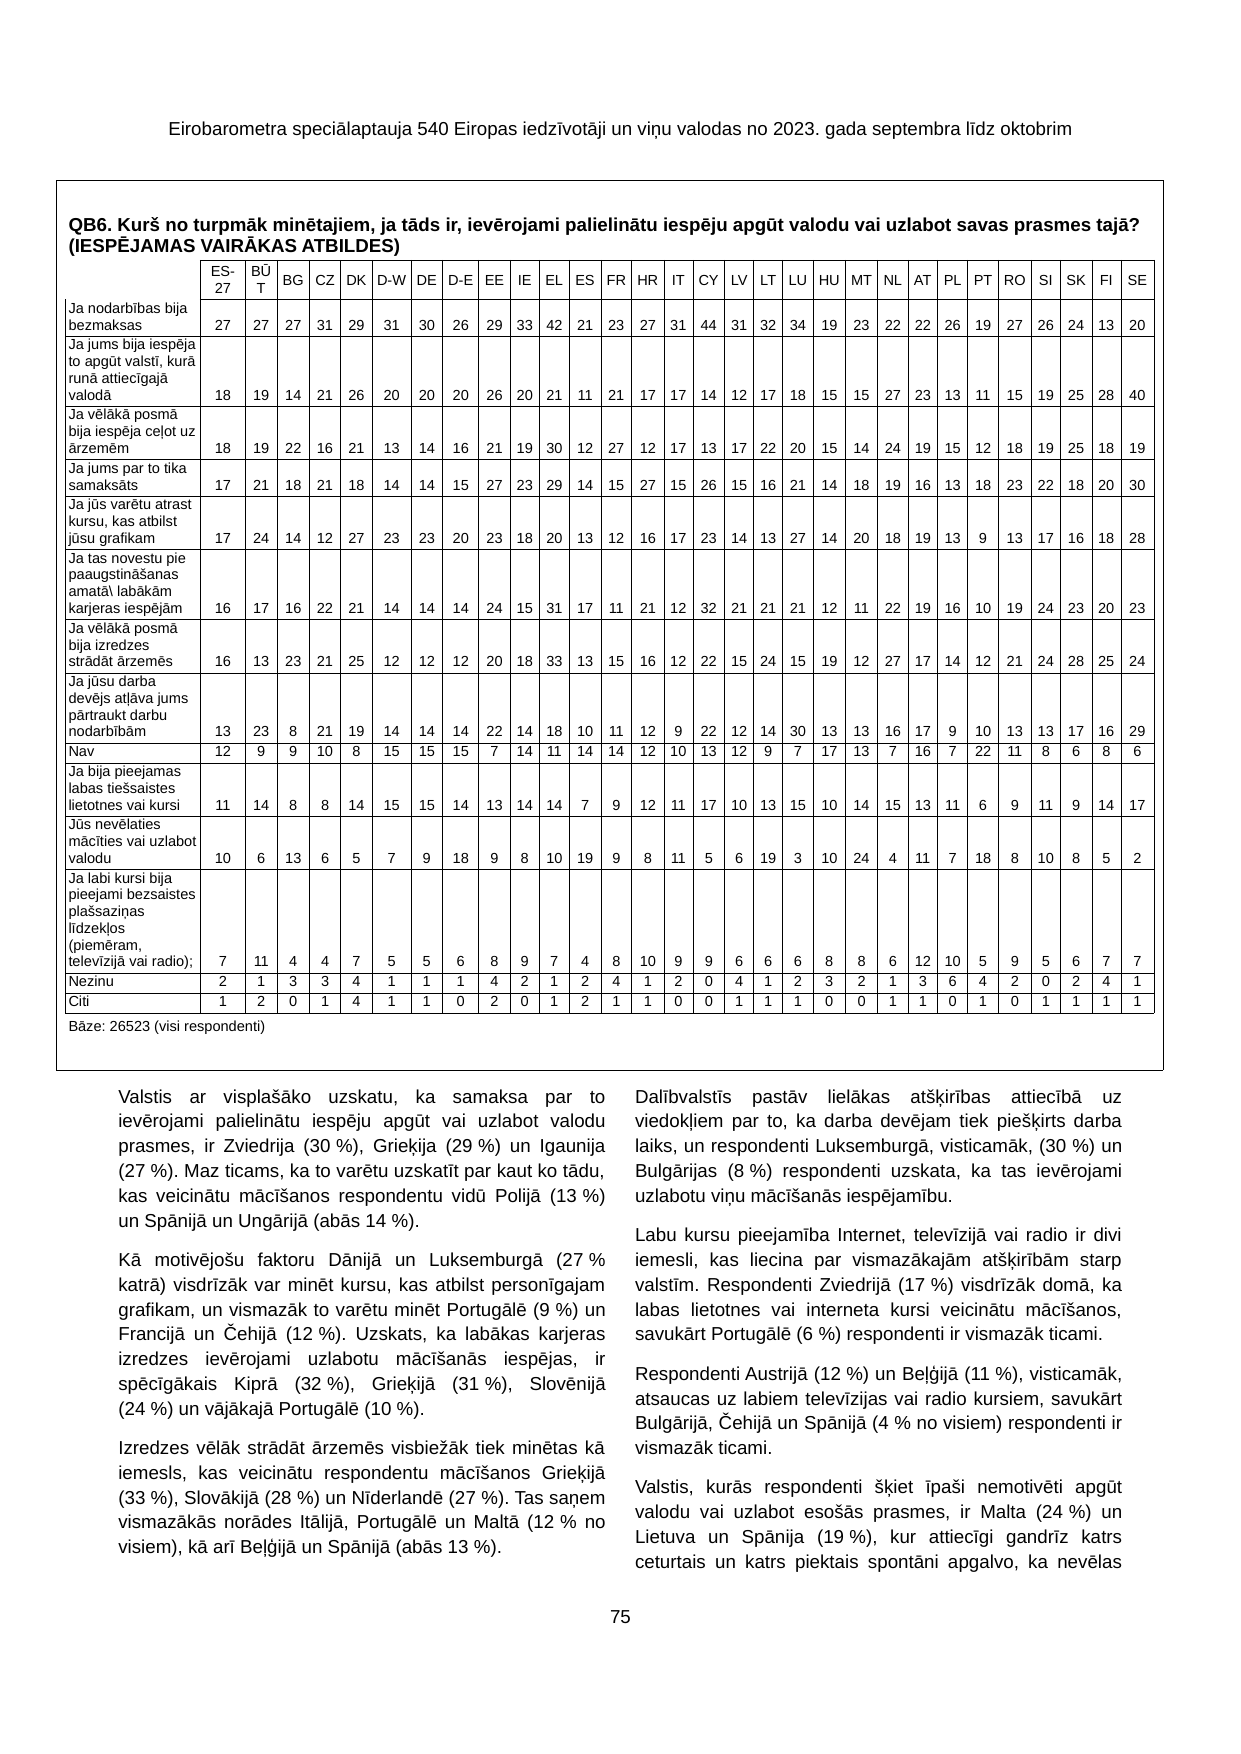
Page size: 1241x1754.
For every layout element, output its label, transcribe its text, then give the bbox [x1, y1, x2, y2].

table_cell 19 [968, 300, 998, 336]
table_cell 14 [412, 460, 442, 496]
table_cell 4 [968, 974, 998, 993]
table_cell 14 [511, 744, 539, 762]
table_cell 2 [1122, 817, 1154, 869]
table_cell 13 [278, 817, 309, 869]
table_cell 19 [814, 620, 845, 673]
table_cell 11 [846, 550, 877, 619]
table_cell 30 [783, 674, 813, 743]
table_cell 22 [1032, 460, 1060, 496]
table_cell 15 [412, 764, 442, 816]
table_cell 31 [310, 300, 340, 336]
table_cell 16 [632, 620, 664, 673]
table_cell 14 [725, 497, 753, 549]
text Izredzes vēlāk strādāt ārzemēs visbiežāk tiek minētas kā iemesls, kas veicinātu respondentu mācīšanos Grieķijā (33 %), Slovākijā (28 %) un Nīderlandē (27 %). Tas saņem vismazākās norādes Itālijā, Portugālē un Maltā (12 % no visiem), kā arī Beļģijā un Spānijā (abās 13 %). [118, 1437, 605, 1558]
table_cell IE [511, 261, 539, 299]
table_cell 12 [632, 674, 664, 743]
table_cell 22 [479, 674, 510, 743]
table_cell 14 [694, 337, 724, 406]
table_cell 14 [412, 674, 442, 743]
table_cell 12 [443, 620, 478, 673]
table_cell 9 [602, 764, 631, 816]
table_cell 4 [602, 974, 631, 993]
table_cell HU [814, 261, 845, 299]
table_cell LU [783, 261, 813, 299]
table_cell Ja jums par to tika samaksāts [66, 460, 200, 496]
table_cell FR [602, 261, 631, 299]
table_cell 21 [632, 550, 664, 619]
table_cell FI [1093, 261, 1121, 299]
table_cell 9 [694, 870, 724, 973]
table_cell 18 [540, 674, 569, 743]
table_cell LT [754, 261, 782, 299]
table_cell 11 [246, 870, 277, 973]
table_cell 14 [814, 497, 845, 549]
table_cell 7 [878, 744, 908, 762]
table_cell 28 [1093, 337, 1121, 406]
table_cell 2 [570, 994, 601, 1012]
table_cell 23 [602, 300, 631, 336]
table_cell 8 [632, 817, 664, 869]
table_cell [877, 1014, 908, 1040]
table_cell 13 [694, 407, 724, 459]
table_cell 1 [725, 994, 753, 1012]
table_cell 22 [754, 407, 782, 459]
table_cell 1 [540, 974, 569, 993]
table_cell 30 [412, 300, 442, 336]
table_cell Ja bija pieejamas labas tiešsaistes lietotnes vai kursi [66, 764, 200, 816]
table_cell 2 [999, 974, 1031, 993]
table_cell 18 [1061, 460, 1092, 496]
table_cell 9 [511, 870, 539, 973]
table_cell 20 [1122, 300, 1154, 336]
table_cell 10 [665, 744, 693, 762]
table_cell 19 [909, 407, 937, 459]
table_cell 6 [725, 870, 753, 973]
table_cell 23 [412, 497, 442, 549]
table_cell 14 [443, 764, 478, 816]
table_cell 11 [999, 744, 1031, 762]
table_cell 31 [725, 300, 753, 336]
table_cell 30 [1122, 460, 1154, 496]
table_cell 10 [201, 817, 245, 869]
table_cell HR [632, 261, 664, 299]
table_cell 1 [754, 994, 782, 1012]
table_cell 24 [1061, 300, 1092, 336]
table_cell 17 [665, 407, 693, 459]
table_cell [968, 1014, 998, 1040]
table_cell RO [999, 261, 1031, 299]
table_cell 12 [968, 620, 998, 673]
table_cell D-W [373, 261, 411, 299]
table_cell 21 [341, 550, 372, 619]
table_cell AT [909, 261, 937, 299]
table_cell 13 [999, 674, 1031, 743]
table_cell 27 [999, 300, 1031, 336]
table_cell 9 [412, 817, 442, 869]
table_cell 9 [665, 674, 693, 743]
table_cell 12 [725, 674, 753, 743]
table_cell 14 [278, 337, 309, 406]
table_cell 2 [1061, 974, 1092, 993]
table_cell 15 [814, 407, 845, 459]
table_cell 10 [968, 674, 998, 743]
table_cell 10 [310, 744, 340, 762]
table_cell Citi [66, 994, 200, 1012]
table_cell 18 [846, 460, 877, 496]
table_cell 7 [1093, 870, 1121, 973]
table_cell 6 [725, 817, 753, 869]
table_cell 0 [814, 994, 845, 1012]
table_cell 8 [511, 817, 539, 869]
table_cell 3 [783, 817, 813, 869]
table_cell 13 [814, 674, 845, 743]
table_cell 14 [373, 674, 411, 743]
table_cell Nav [66, 744, 200, 762]
table_cell 12 [814, 550, 845, 619]
table_cell IT [665, 261, 693, 299]
table_cell 1 [373, 994, 411, 1012]
table_cell 12 [310, 497, 340, 549]
table_cell 17 [246, 550, 277, 619]
table_cell 15 [412, 744, 442, 762]
table_cell 28 [1122, 497, 1154, 549]
table_cell 22 [278, 407, 309, 459]
text Labu kursu pieejamība Internet, televīzijā vai radio ir divi iemesli, kas liecina par vismazākajām atšķirībām starp valstīm. Respondenti Zviedrijā (17 %) visdrīzāk domā, ka labas lietotnes vai interneta kursi veicinātu mācīšanos, savukārt Portugālē (6 %) respondenti ir vismazāk ticami. [635, 1224, 1122, 1345]
table_cell 19 [909, 550, 937, 619]
table_cell 18 [278, 460, 309, 496]
table_cell 16 [201, 620, 245, 673]
table_cell 19 [1032, 407, 1060, 459]
table_cell 18 [878, 497, 908, 549]
table_cell 14 [341, 764, 372, 816]
table_cell DK [341, 261, 372, 299]
table_cell 27 [278, 300, 309, 336]
table_cell 23 [373, 497, 411, 549]
table_cell 11 [968, 337, 998, 406]
table_cell 9 [602, 817, 631, 869]
table_cell 6 [878, 870, 908, 973]
table_cell Ja jūsu darba devējs atļāva jums pārtraukt darbu nodarbībām [66, 674, 200, 743]
table_cell 10 [814, 764, 845, 816]
table_cell 17 [754, 337, 782, 406]
table_cell 8 [999, 817, 1031, 869]
table_cell 9 [1061, 764, 1092, 816]
table_cell 18 [1093, 497, 1121, 549]
table_cell 1 [1122, 994, 1154, 1012]
table_cell 9 [968, 497, 998, 549]
table_cell 4 [878, 817, 908, 869]
table_cell 17 [201, 460, 245, 496]
table_cell 2 [783, 974, 813, 993]
table_cell 3 [310, 974, 340, 993]
table_cell 8 [814, 870, 845, 973]
table_cell 15 [665, 460, 693, 496]
table_cell 13 [246, 620, 277, 673]
table_cell 8 [278, 674, 309, 743]
table_cell 9 [999, 870, 1031, 973]
table_cell 1 [540, 994, 569, 1012]
table_cell 3 [814, 974, 845, 993]
table_cell 18 [443, 817, 478, 869]
table_cell 5 [694, 817, 724, 869]
table_cell 0 [511, 994, 539, 1012]
text [57, 181, 1163, 1070]
table_cell 25 [1061, 407, 1092, 459]
table_cell 11 [602, 674, 631, 743]
table_cell 9 [479, 817, 510, 869]
table_cell 15 [602, 620, 631, 673]
table_cell 2 [846, 974, 877, 993]
table_cell 1 [632, 974, 664, 993]
table_cell 29 [1122, 674, 1154, 743]
table_cell 27 [783, 497, 813, 549]
table_cell 18 [968, 817, 998, 869]
table_cell 21 [999, 620, 1031, 673]
table_cell 30 [540, 407, 569, 459]
table_cell Ja labi kursi bija pieejami bezsaistes plašsaziņas līdzekļos (piemēram, televīzijā vai radio); [66, 870, 200, 973]
table_cell 9 [278, 744, 309, 762]
table_cell 5 [1032, 870, 1060, 973]
table_cell 4 [310, 870, 340, 973]
table_cell 0 [1032, 974, 1060, 993]
table_cell 9 [754, 744, 782, 762]
table_cell 1 [632, 994, 664, 1012]
table_cell 4 [570, 870, 601, 973]
table_cell [1121, 1014, 1154, 1040]
table_cell 18 [201, 407, 245, 459]
table_cell 6 [246, 817, 277, 869]
table_header QB6. Kurš no turpmāk minētajiem, ja tāds ir, ievērojami palielinātu iespēju apgūt valodu vai uzlabot savas prasmes tajā? (IESPĒJAMAS VAIRĀKAS ATBILDES) [65, 211, 1154, 260]
table_cell 17 [570, 550, 601, 619]
table_cell 16 [754, 460, 782, 496]
table_cell 14 [846, 764, 877, 816]
table_cell 15 [373, 744, 411, 762]
table_cell [1060, 1014, 1092, 1040]
table_cell 2 [570, 974, 601, 993]
table_cell 31 [540, 550, 569, 619]
table_cell [1092, 1014, 1121, 1040]
table_cell 27 [479, 460, 510, 496]
table_cell 12 [846, 620, 877, 673]
table_cell 27 [632, 460, 664, 496]
table_cell 33 [511, 300, 539, 336]
table_cell 18 [999, 407, 1031, 459]
table_cell 7 [938, 744, 967, 762]
table_cell 7 [783, 744, 813, 762]
table_cell 13 [1093, 300, 1121, 336]
table_cell 21 [341, 407, 372, 459]
table_cell 16 [278, 550, 309, 619]
table_cell 12 [201, 744, 245, 762]
table_cell 7 [938, 817, 967, 869]
table_cell 13 [754, 497, 782, 549]
table_cell 32 [694, 550, 724, 619]
table_cell 22 [310, 550, 340, 619]
table_cell 28 [1061, 620, 1092, 673]
table_cell 21 [570, 300, 601, 336]
table_cell 20 [1093, 550, 1121, 619]
table_cell 5 [373, 870, 411, 973]
table_cell 27 [341, 497, 372, 549]
table_cell EL [540, 261, 569, 299]
text Valstis, kurās respondenti šķiet īpaši nemotivēti apgūt valodu vai uzlabot esošās prasmes, ir Malta (24 %) un Lietuva un Spānija (19 %), kur attiecīgi gandrīz katrs ceturtais un katrs piektais spontāni apgalvo, ka nevēlas [635, 1476, 1122, 1572]
table_cell 15 [511, 550, 539, 619]
table_cell 1 [1032, 994, 1060, 1012]
table_cell 16 [443, 407, 478, 459]
table_cell 2 [479, 994, 510, 1012]
table_cell 7 [373, 817, 411, 869]
table_cell 18 [1093, 407, 1121, 459]
table_cell 15 [373, 764, 411, 816]
table_cell 11 [938, 764, 967, 816]
table_cell 10 [1032, 817, 1060, 869]
table_cell 8 [310, 764, 340, 816]
table_cell 17 [665, 497, 693, 549]
table_cell 23 [1061, 550, 1092, 619]
table_cell 20 [846, 497, 877, 549]
table_cell 11 [665, 817, 693, 869]
table_cell 15 [725, 460, 753, 496]
table_cell 14 [754, 674, 782, 743]
table_cell 14 [373, 550, 411, 619]
table_cell 14 [246, 764, 277, 816]
table_cell 23 [1122, 550, 1154, 619]
table_cell 1 [602, 994, 631, 1012]
table_cell 16 [1061, 497, 1092, 549]
table_cell 3 [278, 974, 309, 993]
table_cell 23 [909, 337, 937, 406]
table_cell 5 [341, 817, 372, 869]
table_cell 23 [846, 300, 877, 336]
table_cell 13 [373, 407, 411, 459]
table_cell 1 [373, 974, 411, 993]
table_cell 14 [511, 764, 539, 816]
table_cell 16 [201, 550, 245, 619]
table_cell 5 [412, 870, 442, 973]
table_cell 23 [479, 497, 510, 549]
table_cell 14 [278, 497, 309, 549]
table_cell 19 [341, 674, 372, 743]
table_cell 18 [341, 460, 372, 496]
table_cell 15 [814, 337, 845, 406]
table_cell [937, 1014, 967, 1040]
table_cell SK [1061, 261, 1092, 299]
table_cell 16 [310, 407, 340, 459]
table_cell 23 [999, 460, 1031, 496]
table_cell 23 [278, 620, 309, 673]
table_cell 4 [341, 974, 372, 993]
table_cell 19 [814, 300, 845, 336]
table_cell 27 [632, 300, 664, 336]
table_cell [998, 1014, 1031, 1040]
table_cell 15 [783, 620, 813, 673]
table_cell 29 [540, 460, 569, 496]
table_cell 17 [1122, 764, 1154, 816]
text Valstis ar visplašāko uzskatu, ka samaksa par to ievērojami palielinātu iespēju apgūt vai uzlabot valodu prasmes, ir Zviedrija (30 %), Grieķija (29 %) un Igaunija (27 %). Maz ticams, ka to varētu uzskatīt par kaut ko tādu, kas veicinātu mācīšanos respondentu vidū Polijā (13 %) un Spānijā un Ungārijā (abās 14 %). [118, 1071, 605, 1231]
table_cell 10 [968, 550, 998, 619]
table_cell 9 [999, 764, 1031, 816]
table_cell 27 [602, 407, 631, 459]
table_cell 6 [1061, 870, 1092, 973]
table_cell ES [570, 261, 601, 299]
table_cell 14 [1093, 764, 1121, 816]
table_cell 27 [246, 300, 277, 336]
table_cell 21 [479, 407, 510, 459]
table_cell 12 [632, 407, 664, 459]
table_cell 13 [479, 764, 510, 816]
table_cell 14 [570, 744, 601, 762]
table_cell SE [1122, 261, 1154, 299]
table_cell 0 [694, 994, 724, 1012]
table_cell 25 [1061, 337, 1092, 406]
table_cell 21 [725, 550, 753, 619]
table_cell 16 [909, 744, 937, 762]
table_cell 12 [665, 620, 693, 673]
table_cell 25 [341, 620, 372, 673]
table_cell 1 [754, 974, 782, 993]
table_cell 20 [443, 497, 478, 549]
table_cell CZ [310, 261, 340, 299]
table_cell Nezinu [66, 974, 200, 993]
table_cell DE [412, 261, 442, 299]
table_cell EE [479, 261, 510, 299]
table_cell 15 [443, 460, 478, 496]
table_cell 17 [909, 674, 937, 743]
table_cell 12 [725, 744, 753, 762]
table_cell 15 [725, 620, 753, 673]
table_cell Ja vēlākā posmā bija iespēja ceļot uz ārzemēm [66, 407, 200, 459]
table_cell 14 [938, 620, 967, 673]
table_cell 17 [665, 337, 693, 406]
table_cell 12 [412, 620, 442, 673]
table_cell 7 [1122, 870, 1154, 973]
table_cell 17 [632, 337, 664, 406]
table_cell 11 [602, 550, 631, 619]
table_cell 4 [479, 974, 510, 993]
table_cell 18 [968, 460, 998, 496]
table_cell BG [278, 261, 309, 299]
table_cell 15 [938, 407, 967, 459]
table_cell 13 [570, 620, 601, 673]
table_cell 42 [540, 300, 569, 336]
table_cell [1031, 1014, 1060, 1040]
table_cell 22 [694, 674, 724, 743]
table_cell 14 [602, 744, 631, 762]
table_cell 31 [373, 300, 411, 336]
table_cell 19 [878, 460, 908, 496]
table_cell 11 [909, 817, 937, 869]
table_cell 16 [632, 497, 664, 549]
table_cell 23 [511, 460, 539, 496]
table_cell 1 [783, 994, 813, 1012]
table_cell 15 [999, 337, 1031, 406]
table_cell NL [878, 261, 908, 299]
table_cell 14 [511, 674, 539, 743]
table_cell 21 [310, 337, 340, 406]
table_cell 18 [511, 497, 539, 549]
table_cell 9 [246, 744, 277, 762]
table_cell 17 [1032, 497, 1060, 549]
table_cell 0 [694, 974, 724, 993]
table_cell 11 [540, 744, 569, 762]
table_cell 24 [1032, 550, 1060, 619]
table_cell 15 [783, 764, 813, 816]
table_cell 4 [341, 994, 372, 1012]
table_cell 13 [909, 764, 937, 816]
table_cell 1 [201, 994, 245, 1012]
table_cell [65, 260, 200, 299]
table_cell 44 [694, 300, 724, 336]
table_cell 14 [443, 674, 478, 743]
table_cell 18 [783, 337, 813, 406]
table_cell 9 [665, 870, 693, 973]
table_cell 14 [814, 460, 845, 496]
table_cell 20 [511, 337, 539, 406]
table_cell 0 [278, 994, 309, 1012]
table_cell 13 [938, 337, 967, 406]
table_cell 7 [201, 870, 245, 973]
table_cell Ja nodarbības bija bezmaksas [66, 299, 200, 336]
table_cell 19 [1032, 337, 1060, 406]
table_cell 8 [479, 870, 510, 973]
table_cell 6 [1122, 744, 1154, 762]
table_cell 24 [846, 817, 877, 869]
table_cell 15 [443, 744, 478, 762]
table_cell 11 [570, 337, 601, 406]
table_cell 10 [938, 870, 967, 973]
table_cell 26 [479, 337, 510, 406]
table_cell 1 [909, 994, 937, 1012]
table_cell 6 [443, 870, 478, 973]
table_cell 5 [968, 870, 998, 973]
table_cell 19 [999, 550, 1031, 619]
table_cell 21 [754, 550, 782, 619]
table_cell 26 [341, 337, 372, 406]
table_cell 6 [754, 870, 782, 973]
table_cell [845, 1014, 877, 1040]
table_cell 12 [570, 407, 601, 459]
table_cell 7 [479, 744, 510, 762]
table_cell Ja tas novestu pie paaugstināšanas amatā\ labākām karjeras iespējām [66, 550, 200, 619]
table_cell 24 [1032, 620, 1060, 673]
table_cell BŪT [246, 261, 277, 299]
table_cell 6 [783, 870, 813, 973]
table_cell 22 [968, 744, 998, 762]
table_cell 33 [540, 620, 569, 673]
table_cell 14 [443, 550, 478, 619]
table_cell 2 [246, 994, 277, 1012]
table_cell 20 [412, 337, 442, 406]
table_cell 19 [1122, 407, 1154, 459]
table_cell LV [725, 261, 753, 299]
table_cell 20 [373, 337, 411, 406]
table_cell 20 [1093, 460, 1121, 496]
table_cell 22 [694, 620, 724, 673]
table_cell 20 [783, 407, 813, 459]
table_cell 9 [938, 674, 967, 743]
table_cell 12 [665, 550, 693, 619]
table_cell 3 [909, 974, 937, 993]
table_cell 4 [725, 974, 753, 993]
text Kā motivējošu faktoru Dānijā un Luksemburgā (27 % katrā) visdrīzāk var minēt kursu, kas atbilst personīgajam grafikam, un vismazāk to varētu minēt Portugālē (9 %) un Francijā un Čehijā (12 %). Uzskats, ka labākas karjeras izredzes ievērojami uzlabotu mācīšanās iespējas, ir spēcīgākais Kiprā (32 %), Grieķijā (31 %), Slovēnijā (24 %) un vājākajā Portugālē (10 %). [118, 1249, 605, 1419]
table_cell 22 [878, 300, 908, 336]
table_cell 16 [909, 460, 937, 496]
table_cell 8 [1093, 744, 1121, 762]
table_cell 1 [968, 994, 998, 1012]
table_cell 27 [878, 620, 908, 673]
table_cell 16 [878, 674, 908, 743]
table_cell 24 [1122, 620, 1154, 673]
table_cell 7 [570, 764, 601, 816]
table_cell 7 [341, 870, 372, 973]
table_cell 10 [632, 870, 664, 973]
table_cell 19 [909, 497, 937, 549]
table_cell 17 [694, 764, 724, 816]
table_cell 29 [341, 300, 372, 336]
table_cell 18 [201, 337, 245, 406]
table_cell Ja vēlākā posmā bija izredzes strādāt ārzemēs [66, 620, 200, 673]
table_cell 14 [846, 407, 877, 459]
table_cell 22 [878, 550, 908, 619]
table_cell 1 [412, 994, 442, 1012]
table_cell 17 [725, 407, 753, 459]
table_cell 11 [665, 764, 693, 816]
table_cell 12 [632, 744, 664, 762]
table_cell 10 [725, 764, 753, 816]
table_cell 1 [1061, 994, 1092, 1012]
table_cell 27 [201, 300, 245, 336]
table_cell 21 [783, 460, 813, 496]
table_cell 21 [540, 337, 569, 406]
table_cell 0 [999, 994, 1031, 1012]
table_cell [908, 1014, 937, 1040]
table_cell 1 [412, 974, 442, 993]
table_cell 25 [1093, 620, 1121, 673]
table_cell 1 [878, 994, 908, 1012]
table_cell 1 [310, 994, 340, 1012]
table_cell 21 [310, 460, 340, 496]
table_cell 11 [1032, 764, 1060, 816]
table_cell 0 [846, 994, 877, 1012]
table_cell 24 [246, 497, 277, 549]
table_cell 12 [373, 620, 411, 673]
table_cell 31 [665, 300, 693, 336]
table_cell 8 [602, 870, 631, 973]
table_cell 13 [938, 497, 967, 549]
table_cell 5 [1093, 817, 1121, 869]
table_cell 6 [310, 817, 340, 869]
table_cell Jūs nevēlaties mācīties vai uzlabot valodu [66, 817, 200, 869]
table_cell 13 [938, 460, 967, 496]
table_cell 0 [938, 994, 967, 1012]
table_cell 2 [201, 974, 245, 993]
table_cell 8 [278, 764, 309, 816]
table_cell 20 [479, 620, 510, 673]
table_cell 26 [938, 300, 967, 336]
table_cell Ja jūs varētu atrast kursu, kas atbilst jūsu grafikam [66, 497, 200, 549]
table_cell 21 [310, 674, 340, 743]
table_cell 14 [412, 407, 442, 459]
table_cell 0 [665, 994, 693, 1012]
table_cell 10 [814, 817, 845, 869]
table_cell 20 [443, 337, 478, 406]
table_cell 12 [602, 497, 631, 549]
table_cell 16 [938, 550, 967, 619]
table_cell 18 [511, 620, 539, 673]
text Respondenti Austrijā (12 %) un Beļģijā (11 %), visticamāk, atsaucas uz labiem televīzijas vai radio kursiem, savukārt Bulgārijā, Čehijā un Spānijā (4 % no visiem) respondenti ir vismazāk ticami. [635, 1363, 1122, 1458]
table_cell 14 [570, 460, 601, 496]
table_cell 23 [246, 674, 277, 743]
table_cell 13 [1032, 674, 1060, 743]
table_cell 21 [783, 550, 813, 619]
table_cell 13 [999, 497, 1031, 549]
table_cell 8 [341, 744, 372, 762]
table_cell 17 [814, 744, 845, 762]
table_cell 1 [1093, 994, 1121, 1012]
table_cell 1 [878, 974, 908, 993]
table_cell 24 [878, 407, 908, 459]
table_cell ES-27 [201, 261, 245, 299]
table_cell 24 [754, 620, 782, 673]
table_cell Ja jums bija iespēja to apgūt valstī, kurā runā attiecīgajā valodā [66, 337, 200, 406]
table_cell D-E [443, 261, 478, 299]
table_cell 2 [665, 974, 693, 993]
table_cell 26 [694, 460, 724, 496]
table_cell 23 [694, 497, 724, 549]
table_cell 17 [909, 620, 937, 673]
table_cell 13 [694, 744, 724, 762]
table_cell Bāze: 26523 (visi respondenti) [65, 1014, 813, 1040]
table_cell 14 [412, 550, 442, 619]
table_cell 1 [443, 974, 478, 993]
table_cell 12 [632, 764, 664, 816]
table_cell 16 [1093, 674, 1121, 743]
table_cell 4 [1093, 974, 1121, 993]
table_cell MT [846, 261, 877, 299]
table_cell 21 [246, 460, 277, 496]
table_cell 32 [754, 300, 782, 336]
table_cell 26 [443, 300, 478, 336]
table_cell 8 [1032, 744, 1060, 762]
table_cell 19 [246, 407, 277, 459]
table_cell 14 [540, 764, 569, 816]
table_cell 6 [968, 764, 998, 816]
table_cell 14 [373, 460, 411, 496]
table_cell 17 [201, 497, 245, 549]
table_cell PT [968, 261, 998, 299]
table_cell 1 [246, 974, 277, 993]
table_cell 1 [1122, 974, 1154, 993]
table_cell 34 [783, 300, 813, 336]
table_cell 12 [968, 407, 998, 459]
table_cell 13 [754, 764, 782, 816]
table_cell 21 [602, 337, 631, 406]
table_cell 19 [754, 817, 782, 869]
table_cell 17 [1061, 674, 1092, 743]
table_cell 20 [540, 497, 569, 549]
table_cell 26 [1032, 300, 1060, 336]
table_cell 6 [938, 974, 967, 993]
table_cell 12 [725, 337, 753, 406]
table_cell 15 [846, 337, 877, 406]
table_cell 15 [602, 460, 631, 496]
text Dalībvalstīs pastāv lielākas atšķirības attiecībā uz viedokļiem par to, ka darba devējam tiek piešķirts darba laiks, un respondenti Luksemburgā, visticamāk, (30 %) un Bulgārijas (8 %) respondenti uzskata, ka tas ievērojami uzlabotu viņu mācīšanās iespējamību. [635, 1071, 1122, 1206]
table_cell CY [694, 261, 724, 299]
table_cell 8 [1061, 817, 1092, 869]
table_cell 7 [540, 870, 569, 973]
table_cell 27 [878, 337, 908, 406]
table_cell 10 [570, 674, 601, 743]
table_cell 2 [511, 974, 539, 993]
table_cell 19 [570, 817, 601, 869]
table_cell 12 [909, 870, 937, 973]
table_cell 21 [310, 620, 340, 673]
table_cell [813, 1014, 845, 1040]
table_cell 15 [878, 764, 908, 816]
table_cell 11 [201, 764, 245, 816]
table_cell 19 [246, 337, 277, 406]
table_cell 19 [511, 407, 539, 459]
table_cell 24 [479, 550, 510, 619]
table_cell SI [1032, 261, 1060, 299]
table_cell 0 [443, 994, 478, 1012]
table_cell 10 [540, 817, 569, 869]
table_cell 8 [846, 870, 877, 973]
table_cell 13 [846, 744, 877, 762]
table_cell PL [938, 261, 967, 299]
table_cell 40 [1122, 337, 1154, 406]
table_cell 6 [1061, 744, 1092, 762]
table_cell 29 [479, 300, 510, 336]
table_cell 13 [846, 674, 877, 743]
table_cell 22 [909, 300, 937, 336]
table_cell 13 [201, 674, 245, 743]
table_cell 13 [570, 497, 601, 549]
table_cell 4 [278, 870, 309, 973]
